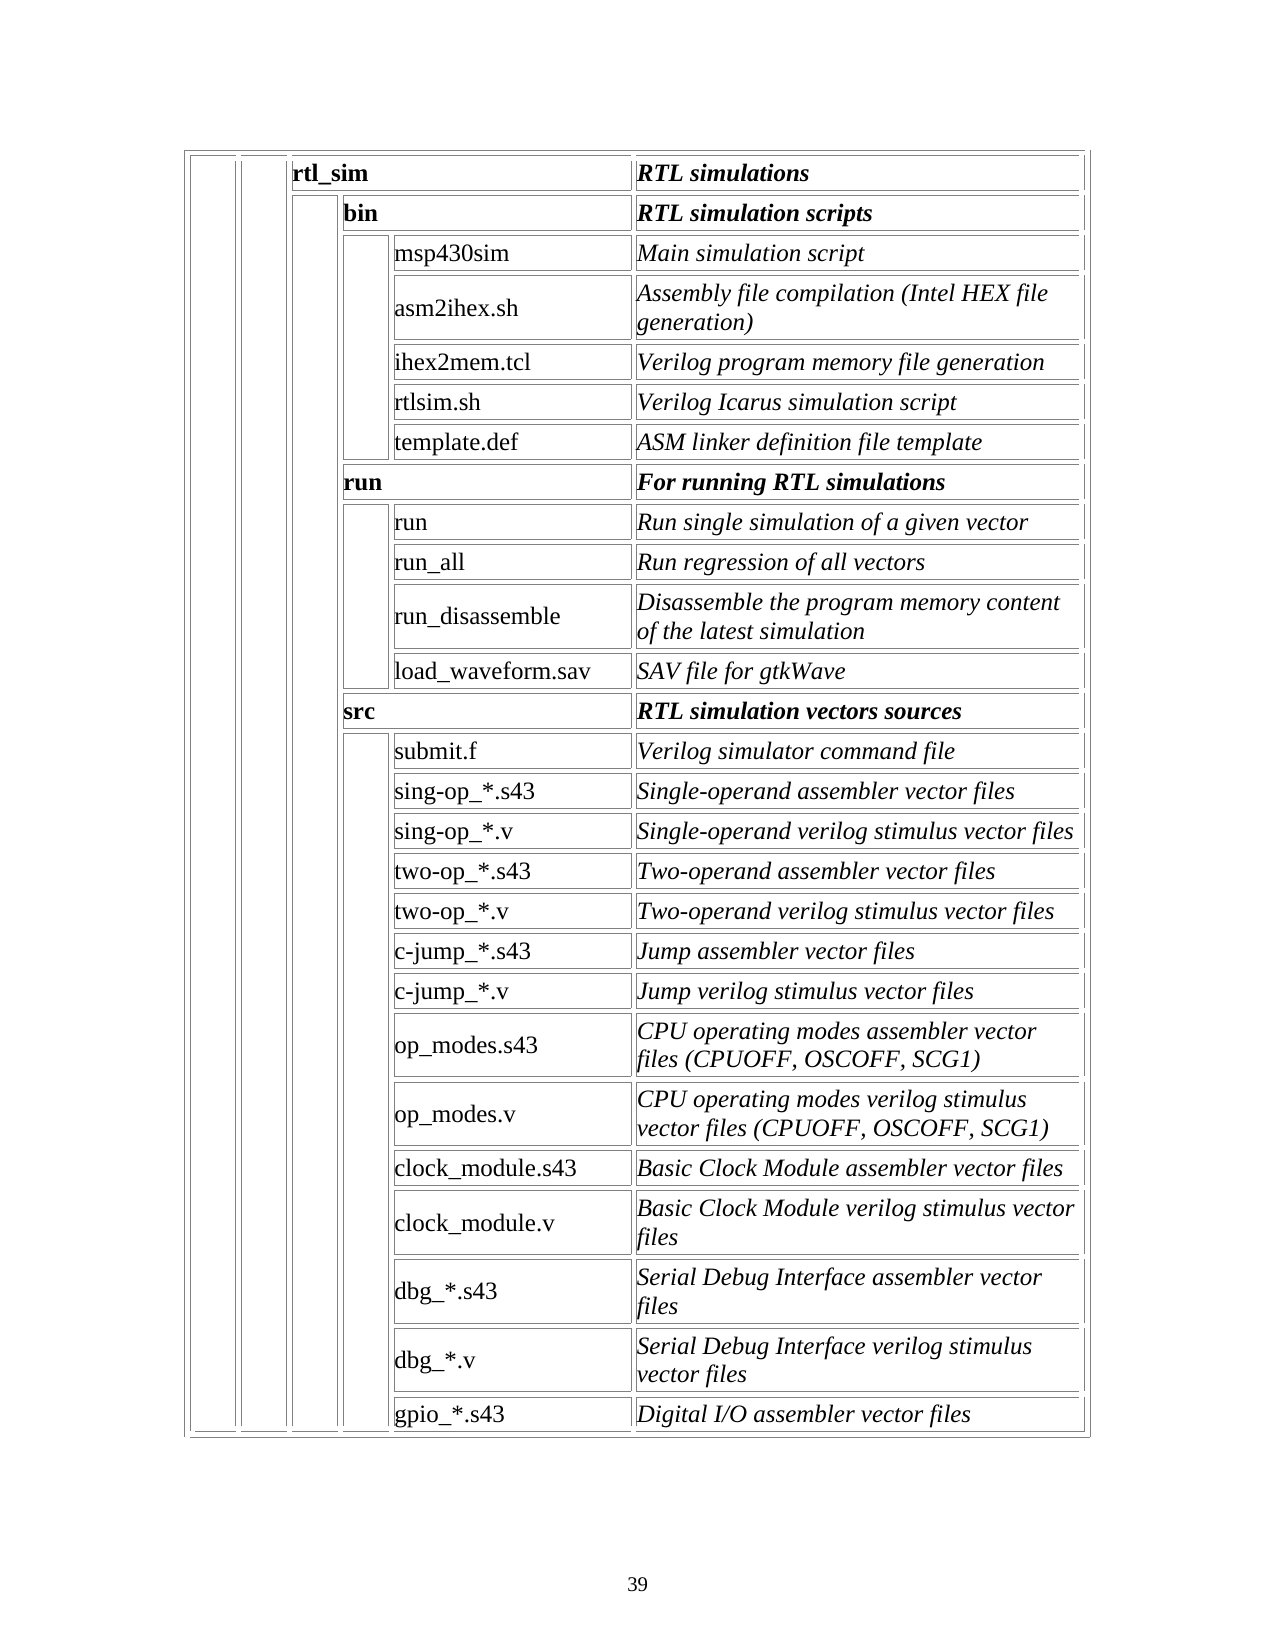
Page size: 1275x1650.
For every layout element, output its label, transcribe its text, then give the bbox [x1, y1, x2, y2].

table_cell abcd [340, 499, 391, 687]
table_cell Assembly file compilation (Intel HEX file generation) [634, 270, 1087, 339]
table_cell two-op_*.s43 [391, 848, 634, 887]
table_cell c-jump_*.v [391, 968, 634, 1007]
table_cell op_modes.s43 [391, 1008, 634, 1076]
table_cell Main simulation script [634, 230, 1087, 270]
table_cell Basic Clock Module assembler vector files [634, 1145, 1087, 1185]
table_cell abcd [289, 190, 340, 1431]
table_cell Jump assembler vector files [634, 928, 1087, 967]
table_cell ihex2mem.tcl [391, 339, 634, 379]
table_cell rtl_sim [289, 151, 634, 190]
table_cell sing-op_*.v [391, 808, 634, 847]
table_cell load_waveform.sav [391, 648, 634, 687]
table_cell dbg_*.s43 [391, 1254, 634, 1322]
table_cell Serial Debug Interface assembler vector files [634, 1254, 1087, 1322]
table_cell Verilog simulator command file [634, 728, 1087, 767]
table_cell sing-op_*.s43 [391, 768, 634, 807]
table_cell abcd [340, 230, 391, 459]
table_cell Single-operand assembler vector files [634, 768, 1087, 807]
table_cell Jump verilog stimulus vector files [634, 968, 1087, 1007]
table_cell clock_module.s43 [391, 1145, 634, 1185]
table_cell Two-operand assembler vector files [634, 848, 1087, 887]
table_cell ASM linker definition file template [634, 419, 1087, 459]
table_cell run [340, 459, 634, 499]
table_cell SAV file for gtkWave [634, 648, 1087, 687]
table_cell bin [340, 190, 634, 230]
table_cell two-op_*.v [391, 888, 634, 927]
table_cell rtlsim.sh [391, 379, 634, 419]
table_cell RTL simulation scripts [634, 190, 1087, 230]
table_cell Disassemble the program memory content of the latest simulation [634, 579, 1087, 647]
table_cell RTL simulation vectors sources [634, 688, 1087, 727]
table_cell src [340, 688, 634, 727]
table_cell Run single simulation of a given vector [634, 499, 1087, 539]
table_cell abcd [340, 728, 391, 1431]
table_cell Verilog Icarus simulation script [634, 379, 1087, 419]
table_cell Two-operand verilog stimulus vector files [634, 888, 1087, 927]
table_cell Digital I/O assembler vector files [634, 1391, 1087, 1431]
table_cell submit.f [391, 728, 634, 767]
table_cell asm2ihex.sh [391, 270, 634, 339]
table_cell gpio_*.s43 [391, 1391, 634, 1431]
table_cell Basic Clock Module verilog stimulus vector files [634, 1185, 1087, 1254]
table_cell run_all [391, 539, 634, 579]
table_cell Serial Debug Interface verilog stimulus vector files [634, 1323, 1087, 1391]
table_cell Single-operand verilog stimulus vector files [634, 808, 1087, 847]
table_cell c-jump_*.s43 [391, 928, 634, 967]
table_cell run_disassemble [391, 579, 634, 647]
table_cell For running RTL simulations [634, 459, 1087, 499]
table_cell Verilog program memory file generation [634, 339, 1087, 379]
table_cell run [391, 499, 634, 539]
table_cell op_modes.v [391, 1076, 634, 1145]
table_cell Run regression of all vectors [634, 539, 1087, 579]
table_cell template.def [391, 419, 634, 459]
table_cell dbg_*.v [391, 1323, 634, 1391]
table_cell [187, 151, 238, 1431]
table_cell msp430sim [391, 230, 634, 270]
table_cell clock_module.v [391, 1185, 634, 1254]
table_cell CPU operating modes assembler vector files (CPUOFF, OSCOFF, SCG1) [634, 1008, 1087, 1076]
table_cell CPU operating modes verilog stimulus vector files (CPUOFF, OSCOFF, SCG1) [634, 1076, 1087, 1145]
table_cell abcd [238, 151, 289, 1431]
table_cell RTL simulations [634, 150, 1087, 190]
